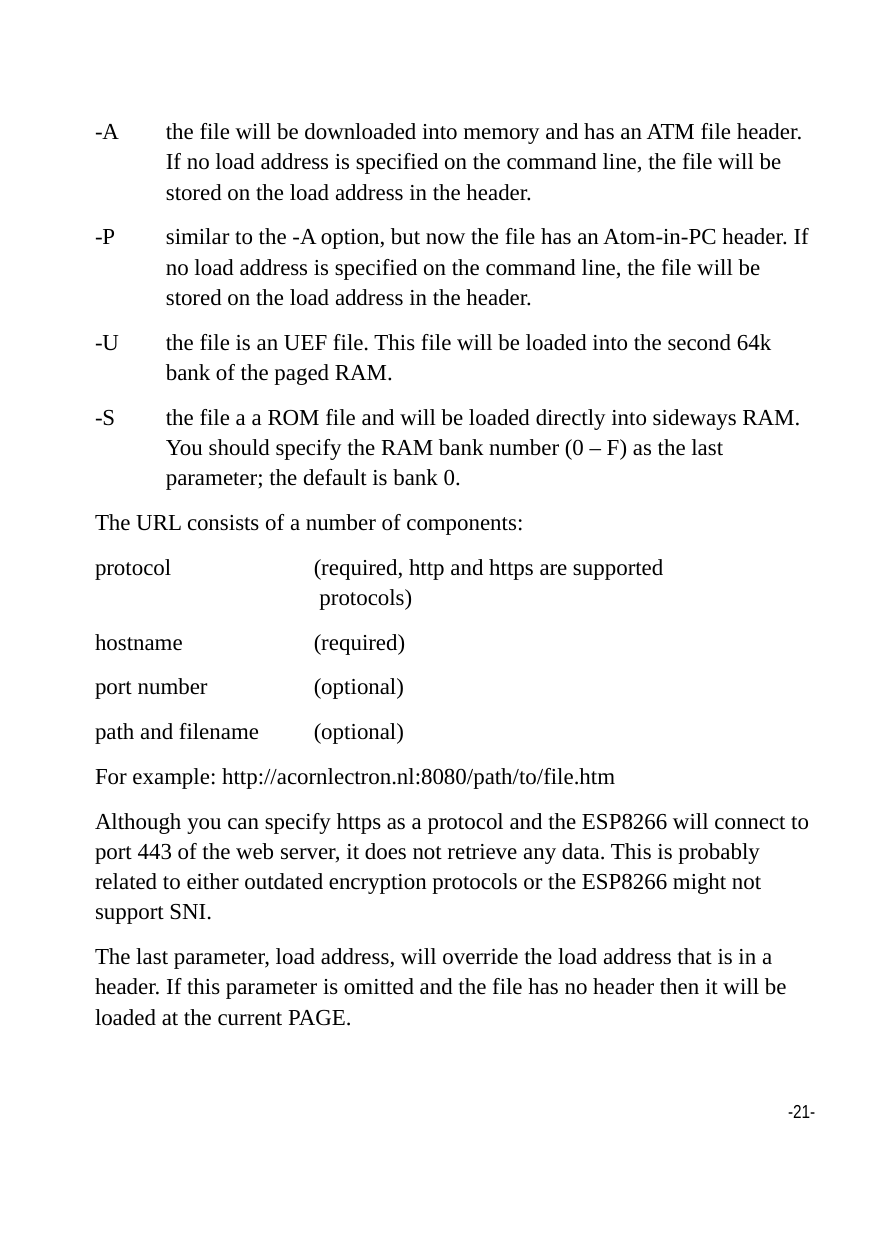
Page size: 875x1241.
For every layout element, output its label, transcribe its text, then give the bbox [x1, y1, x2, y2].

text -A the file will be downloaded into memory and has an ATM file header. If no load address is specified on the command line, the file will be stored on the load address in the header. [95, 118, 815, 205]
text Although you can specify https as a protocol and the ESP8266 will connect to port 443 of the web server, it does not retrieve any data. This is probably related to either outdated encryption protocols or the ESP8266 might not support SNI. [95, 808, 815, 925]
text The last parameter, load address, will override the load address that is in a header. If this parameter is omitted and the file has no header then it will be loaded at the current PAGE. [95, 943, 815, 1030]
text hostname (required) [95, 628, 815, 655]
text For example: http://acornlectron.nl:8080/path/to/file.htm [95, 763, 815, 789]
text -P similar to the -A option, but now the file has an Atom-in-PC header. If no load address is specified on the command line, the file will be stored on the load address in the header. [95, 223, 815, 310]
text port number (optional) [95, 673, 815, 700]
text -S the file a a ROM file and will be loaded directly into sideways RAM. You should specify the RAM bank number (0 – F) as the last parameter; the default is bank 0. [95, 403, 815, 490]
text path and filename (optional) [95, 718, 815, 744]
text protocol (required, http and https are supported protocols) [95, 553, 815, 610]
text The URL consists of a number of components: [95, 509, 815, 535]
text -U the file is an UEF file. This file will be loaded into the second 64k bank of the paged RAM. [95, 328, 815, 385]
